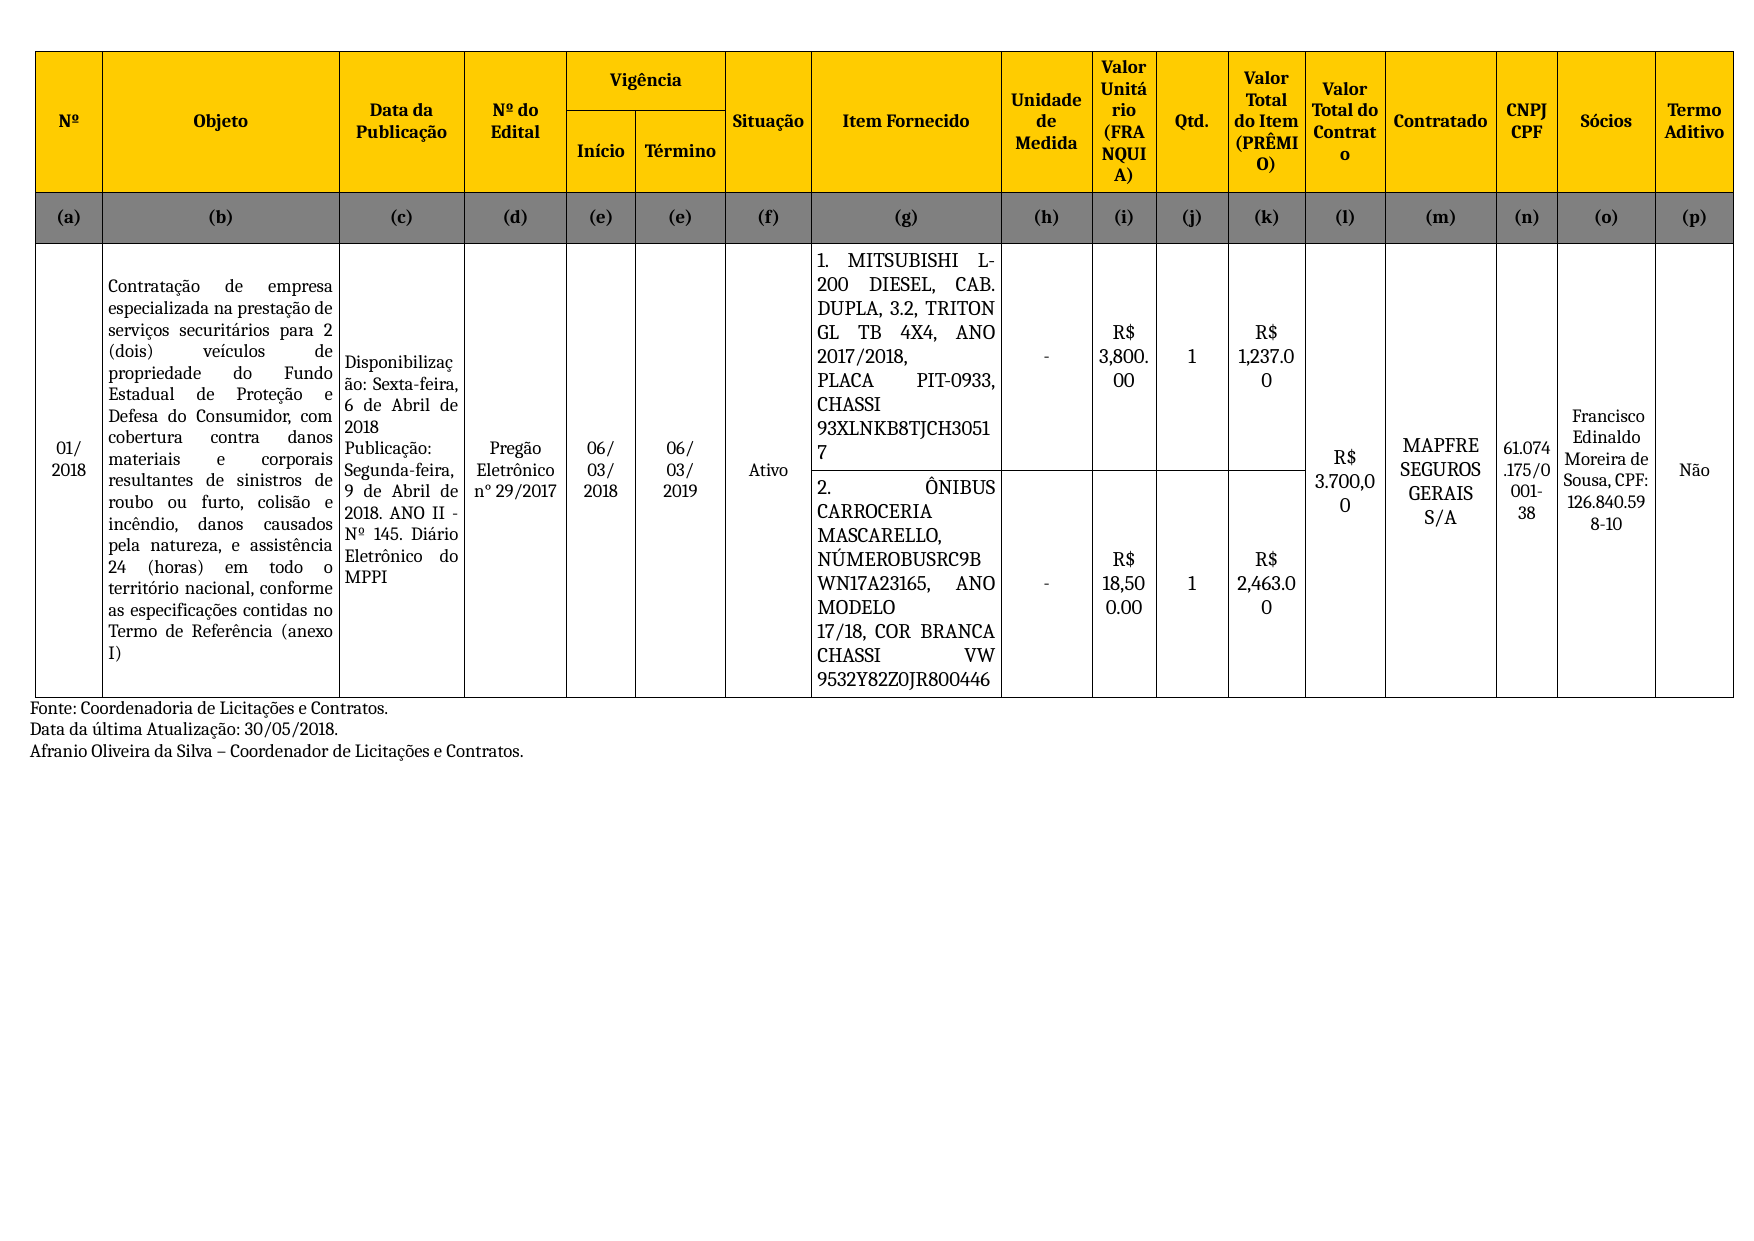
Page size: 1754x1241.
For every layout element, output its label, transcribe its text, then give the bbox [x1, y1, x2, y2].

table_cell (p) [1656, 193, 1733, 243]
table_cell Francisco Edinaldo Moreira de Sousa, CPF: 126.840.598-10 [1558, 244, 1655, 697]
text Data da última Atualização: 30/05/2018. [29, 719, 1729, 740]
table_header Sócios [1558, 52, 1655, 192]
table_header Vigência [567, 52, 725, 110]
table_header Valor Unitário (FRANQUIA) [1093, 52, 1156, 192]
table_cell (j) [1157, 193, 1228, 243]
table_cell (f) [726, 193, 811, 243]
text Fonte: Coordenadoria de Licitações e Contratos. [29, 697, 1729, 719]
text Afranio Oliveira da Silva – Coordenador de Licitações e Contratos. [29, 740, 1729, 762]
table_cell Disponibilização: Sexta-feira, 6 de Abril de 2018 Publicação: Segunda-feira, 9 de Abril de 2018. ANO II - Nº 145. Diário Eletrônico do MPPI [340, 244, 464, 697]
table_cell 1 [1157, 244, 1228, 470]
table_header Item Fornecido [812, 52, 1001, 192]
table_header CNPJ CPF [1497, 52, 1557, 192]
table_cell Término [636, 111, 725, 192]
table_cell R$ 3.700,00 [1306, 244, 1385, 697]
table_cell 61.074.175/0001-38 [1497, 244, 1557, 697]
table_header Termo Aditivo [1656, 52, 1733, 192]
table_cell (k) [1229, 193, 1305, 243]
table_cell Contratação de empresa especializada na prestação de serviços securitários para 2 (dois) veículos de propriedade do Fundo Estadual de Proteção e Defesa do Consumidor, com cobertura contra danos materiais e corporais resultantes de sinistros de roubo ou furto, colisão e incêndio, danos causados pela natureza, e assistência 24 (horas) em todo o território nacional, conforme as especificações contidas no Termo de Referência (anexo I) [103, 244, 339, 697]
table_cell 1. MITSUBISHI L-200 DIESEL, CAB. DUPLA, 3.2, TRITON GL TB 4X4, ANO 2017/2018, PLACA PIT-0933, CHASSI 93XLNKB8TJCH30517 [812, 244, 1001, 470]
table_cell - [1002, 244, 1092, 470]
table_cell 01/ 2018 [36, 244, 102, 697]
table_cell R$ 1.237,00 [1229, 244, 1305, 470]
table_cell Pregão Eletrônico n° 29/2017 [465, 244, 566, 697]
table_cell (o) [1558, 193, 1655, 243]
table_cell (a) [36, 193, 102, 243]
table_header Contratado [1386, 52, 1496, 192]
table_cell (b) [103, 193, 339, 243]
table_cell (c) [340, 193, 464, 243]
table_header Objeto [103, 52, 339, 192]
table_cell (e) [636, 193, 725, 243]
table_cell (d) [465, 193, 566, 243]
table_header Data da Publicação [340, 52, 464, 192]
table_cell (e) [567, 193, 635, 243]
table_cell 06/ 03/ 2018 [567, 244, 635, 697]
table_header Nº [36, 52, 102, 192]
table_header Situação [726, 52, 811, 192]
table_header Valor Total do Item (PRÊMIO) [1229, 52, 1305, 192]
table_cell MAPFRE SEGUROS GERAIS S/A [1386, 244, 1496, 697]
table_cell 2. ÔNIBUS CARROCERIA MASCARELLO, NÚMEROBUSRC9BWN17A23165, ANO MODELO 17/18, COR BRANCA CHASSI VW 9532Y82Z0JR800446 [812, 471, 1001, 697]
table_cell (h) [1002, 193, 1092, 243]
table_cell R$ 2.463,00 [1229, 471, 1305, 697]
table_cell Ativo [726, 244, 811, 697]
table_cell (n) [1497, 193, 1557, 243]
table_cell (l) [1306, 193, 1385, 243]
table_cell R$ 18.500,00 [1093, 471, 1156, 697]
table_header Valor Total do Contrato [1306, 52, 1385, 192]
table_cell 1 [1157, 471, 1228, 697]
table_cell R$ 3.800,00 [1093, 244, 1156, 470]
table_cell (g) [812, 193, 1001, 243]
table_cell Início [567, 111, 635, 192]
table_cell (m) [1386, 193, 1496, 243]
table_header Nº do Edital [465, 52, 566, 192]
table_header Unidade de Medida [1002, 52, 1092, 192]
table_header Qtd. [1157, 52, 1228, 192]
table_cell (i) [1093, 193, 1156, 243]
table_cell - [1002, 471, 1092, 697]
table_cell Não [1656, 244, 1733, 697]
table_cell 06/ 03/ 2019 [636, 244, 725, 697]
